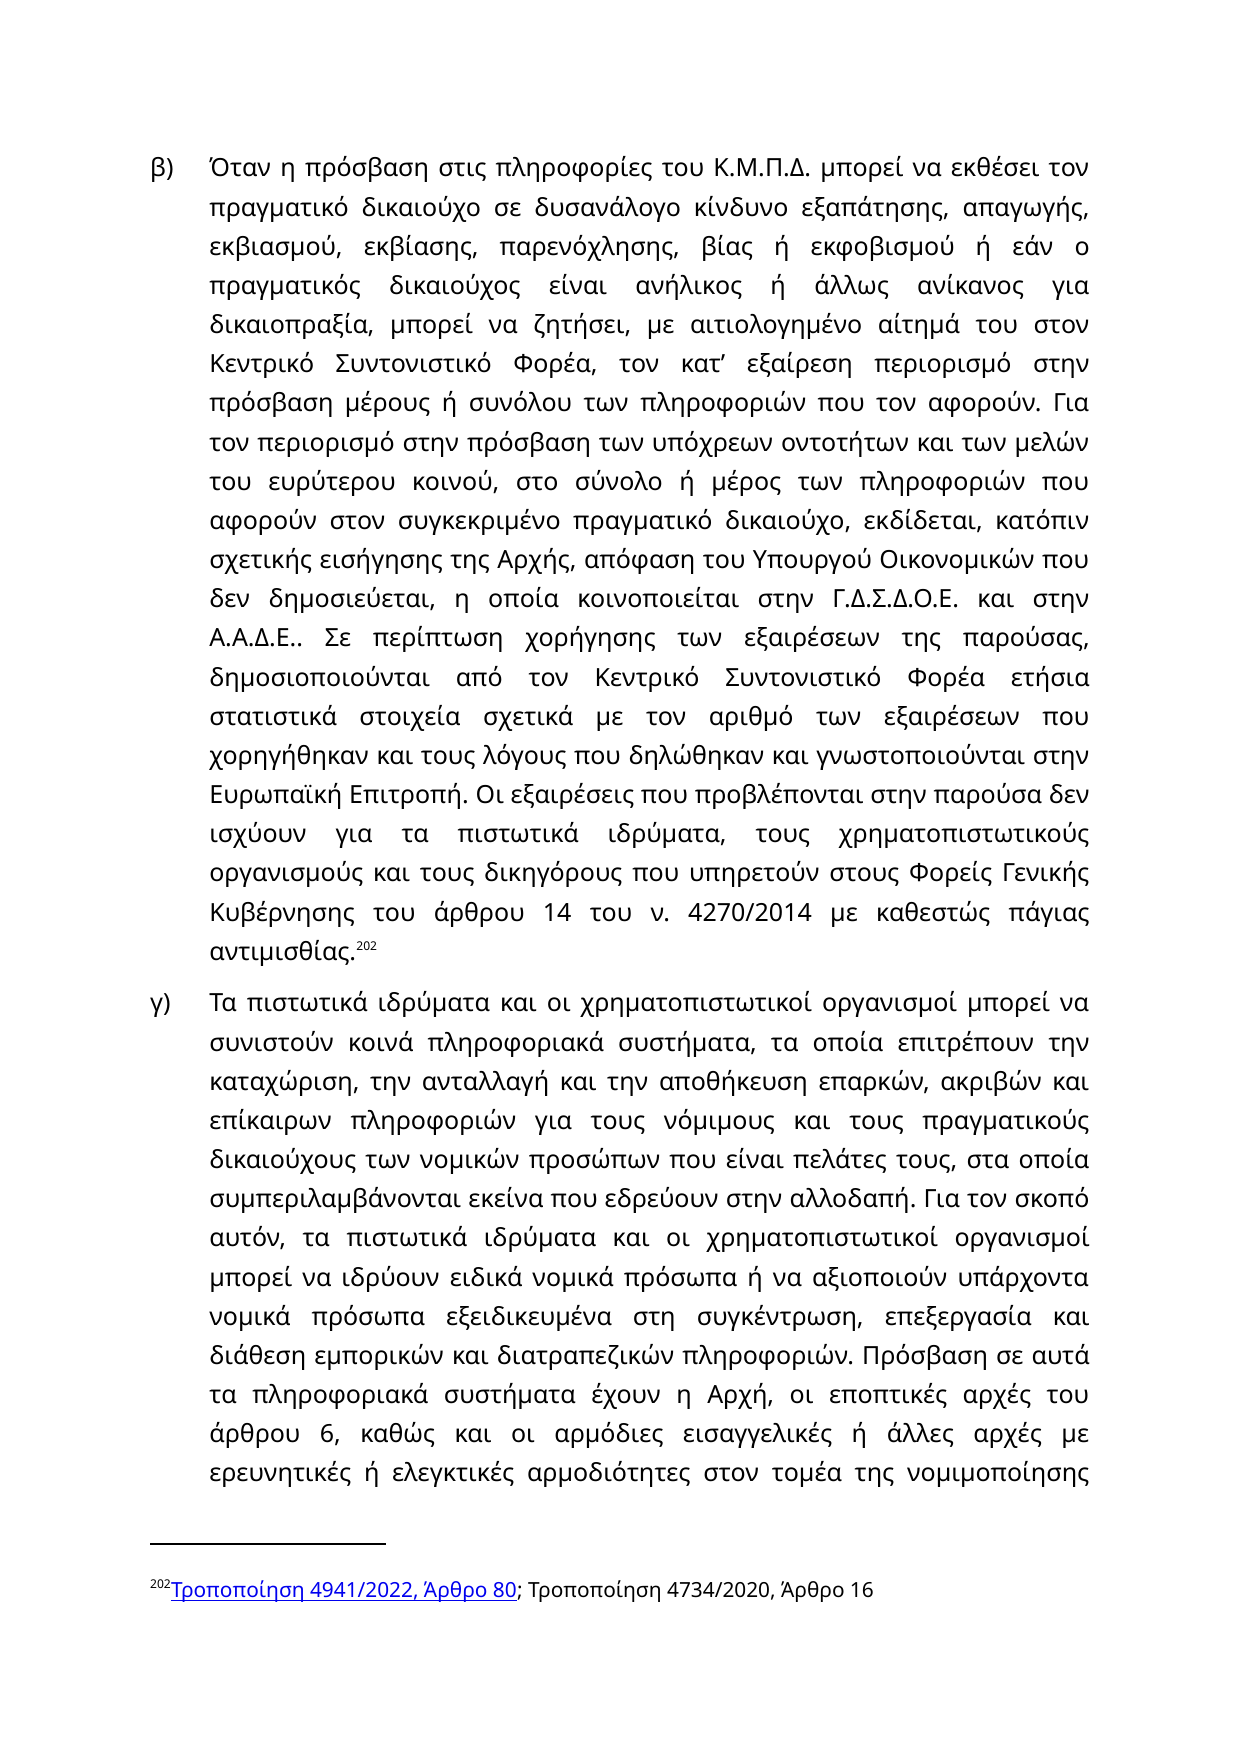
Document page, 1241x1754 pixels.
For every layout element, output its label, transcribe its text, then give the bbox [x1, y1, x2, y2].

list β) Όταν η πρόσβαση στις πληροφορίες του Κ.Μ.Π.Δ. μπορεί να εκθέσει τον πραγματικό δικαιούχο σε δυσανάλογο κίνδυνο εξαπάτησης, απαγωγής, εκβιασμού, εκβίασης, παρενόχλησης, βίας ή εκφοβισμού ή εάν ο πραγματικός δικαιούχος είναι ανήλικος ή άλλως ανίκανος για δικαιοπραξία, μπορεί να ζητήσει, με αιτιολογημένο αίτημά του στον Κεντρικό Συντονιστικό Φορέα, τον κατ’ εξαίρεση περιορισμό στην πρόσβαση μέρους ή συνόλου των πληροφοριών που τον αφορούν. Για τον περιορισμό στην πρόσβαση των υπόχρεων οντοτήτων και των μελών του ευρύτερου κοινού, στο σύνολο ή μέρος των πληροφοριών που αφορούν στον συγκεκριμένο πραγματικό δικαιούχο, εκδίδεται, κατόπιν σχετικής εισήγησης της Αρχής, απόφαση του Υπουργού Οικονομικών που δεν δημοσιεύεται, η οποία κοινοποιείται στην Γ.Δ.Σ.Δ.Ο.Ε. και στην Α.Α.Δ.Ε.. Σε περίπτωση χορήγησης των εξαιρέσεων της παρούσας, δημοσιοποιούνται από τον Κεντρικό Συντονιστικό Φορέα ετήσια στατιστικά στοιχεία σχετικά με τον αριθμό των εξαιρέσεων που χορηγήθηκαν και τους λόγους που δηλώθηκαν και γνωστοποιούνται στην Ευρωπαϊκή Επιτροπή. Οι εξαιρέσεις που προβλέπονται στην παρούσα δεν ισχύουν για τα πιστωτικά ιδρύματα, τους χρηματοπιστωτικούς οργανισμούς και τους δικηγόρους που υπηρετούν στους Φορείς Γενικής Κυβέρνησης του άρθρου 14 του ν. 4270/2014 με καθεστώς πάγιας αντιμισθίας. [150, 150, 1090, 967]
text Τροποποίηση 4941/2022, Άρθρο 80; Τροποποίηση 4734/2020, Άρθρο 16 [150, 1576, 1090, 1604]
list γ) Τα πιστωτικά ιδρύματα και οι χρηματοπιστωτικοί οργανισμοί μπορεί να συνιστούν κοινά πληροφοριακά συστήματα, τα οποία επιτρέπουν την καταχώριση, την ανταλλαγή και την αποθήκευση επαρκών, ακριβών και επίκαιρων πληροφοριών για τους νόμιμους και τους πραγματικούς δικαιούχους των νομικών προσώπων που είναι πελάτες τους, στα οποία συμπεριλαμβάνονται εκείνα που εδρεύουν στην αλλοδαπή. Για τον σκοπό αυτόν, τα πιστωτικά ιδρύματα και οι χρηματοπιστωτικοί οργανισμοί μπορεί να ιδρύουν ειδικά νομικά πρόσωπα ή να αξιοποιούν υπάρχοντα νομικά πρόσωπα εξειδικευμένα στη συγκέντρωση, επεξεργασία και διάθεση εμπορικών και διατραπεζικών πληροφοριών. Πρόσβαση σε αυτά τα πληροφοριακά συστήματα έχουν η Αρχή, οι εποπτικές αρχές του άρθρου 6, καθώς και οι αρμόδιες εισαγγελικές ή άλλες αρχές με ερευνητικές ή ελεγκτικές αρμοδιότητες στον τομέα της νομιμοποίησης [150, 985, 1090, 1489]
